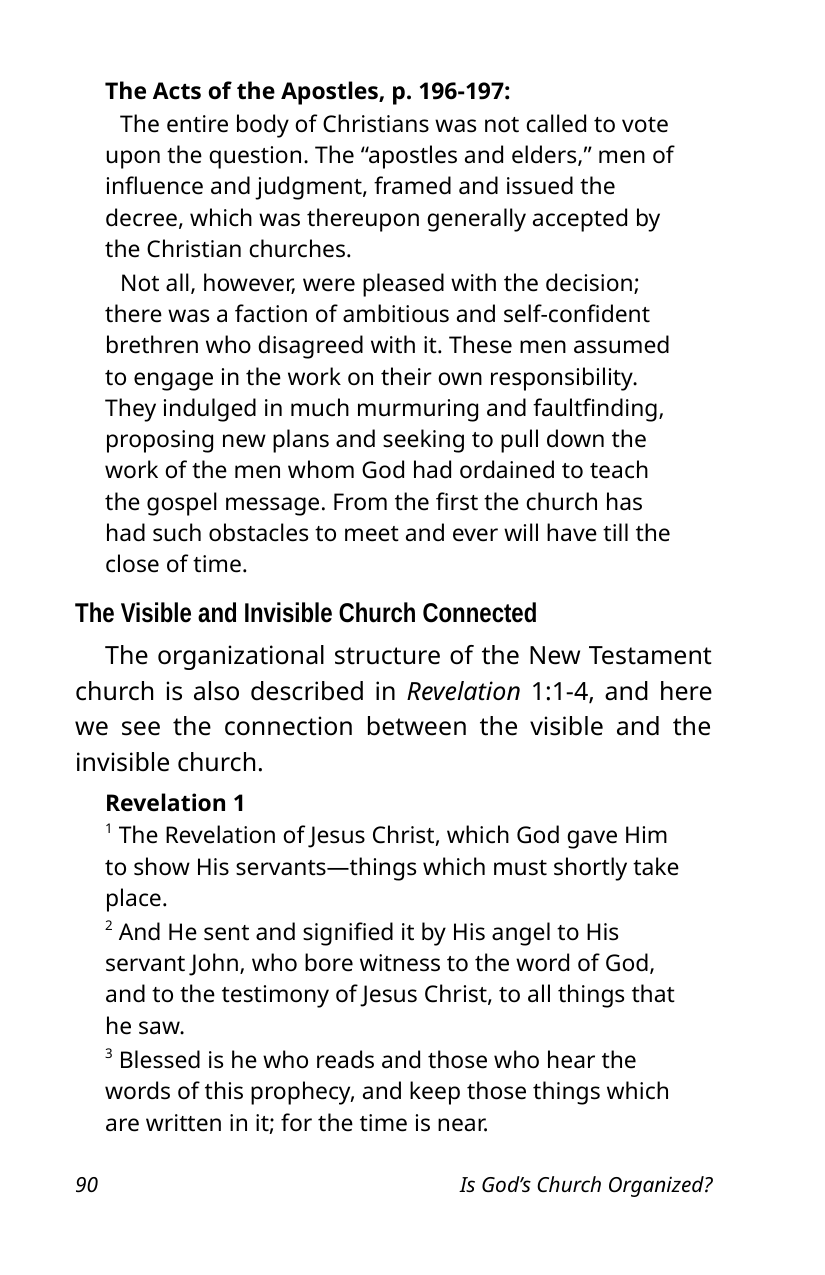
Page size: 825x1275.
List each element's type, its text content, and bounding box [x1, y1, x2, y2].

text Not all, however, were pleased with the decision; there was a faction of ambitious and self-confident brethren who disagreed with it. These men assumed to engage in the work on their own responsibility. They indulged in much murmuring and faultfinding, proposing new plans and seeking to pull down the work of the men whom God had ordained to teach the gospel message. From the first the church has had such obstacles to meet and ever will have till the close of time. [105, 267, 682, 579]
text The entire body of Christians was not called to vote upon the question. The “apostles and elders,” men of influence and judgment, framed and issued the decree, which was thereupon generally accepted by the Christian churches. [105, 108, 682, 264]
text 2 And He sent and signified it by His angel to His servant John, who bore witness to the word of God, and to the testimony of Jesus Christ, to all things that he saw. [105, 916, 682, 1041]
text 3 Blessed is he who reads and those who hear the words of this prophecy, and keep those things which are written in it; for the time is near. [105, 1044, 682, 1138]
text The organizational structure of the New Testament church is also described in Revelation 1:1-4, and here we see the connection between the visible and the invisible church. [75, 637, 712, 779]
text Revelation 1 [105, 786, 712, 818]
text The Acts of the Apostles, p. 196-197: [105, 75, 712, 106]
subtitle The Visible and Invisible Church Connected [75, 597, 712, 628]
text 1 The Revelation of Jesus Christ, which God gave Him to show His servants—things which must shortly take place. [105, 819, 682, 913]
